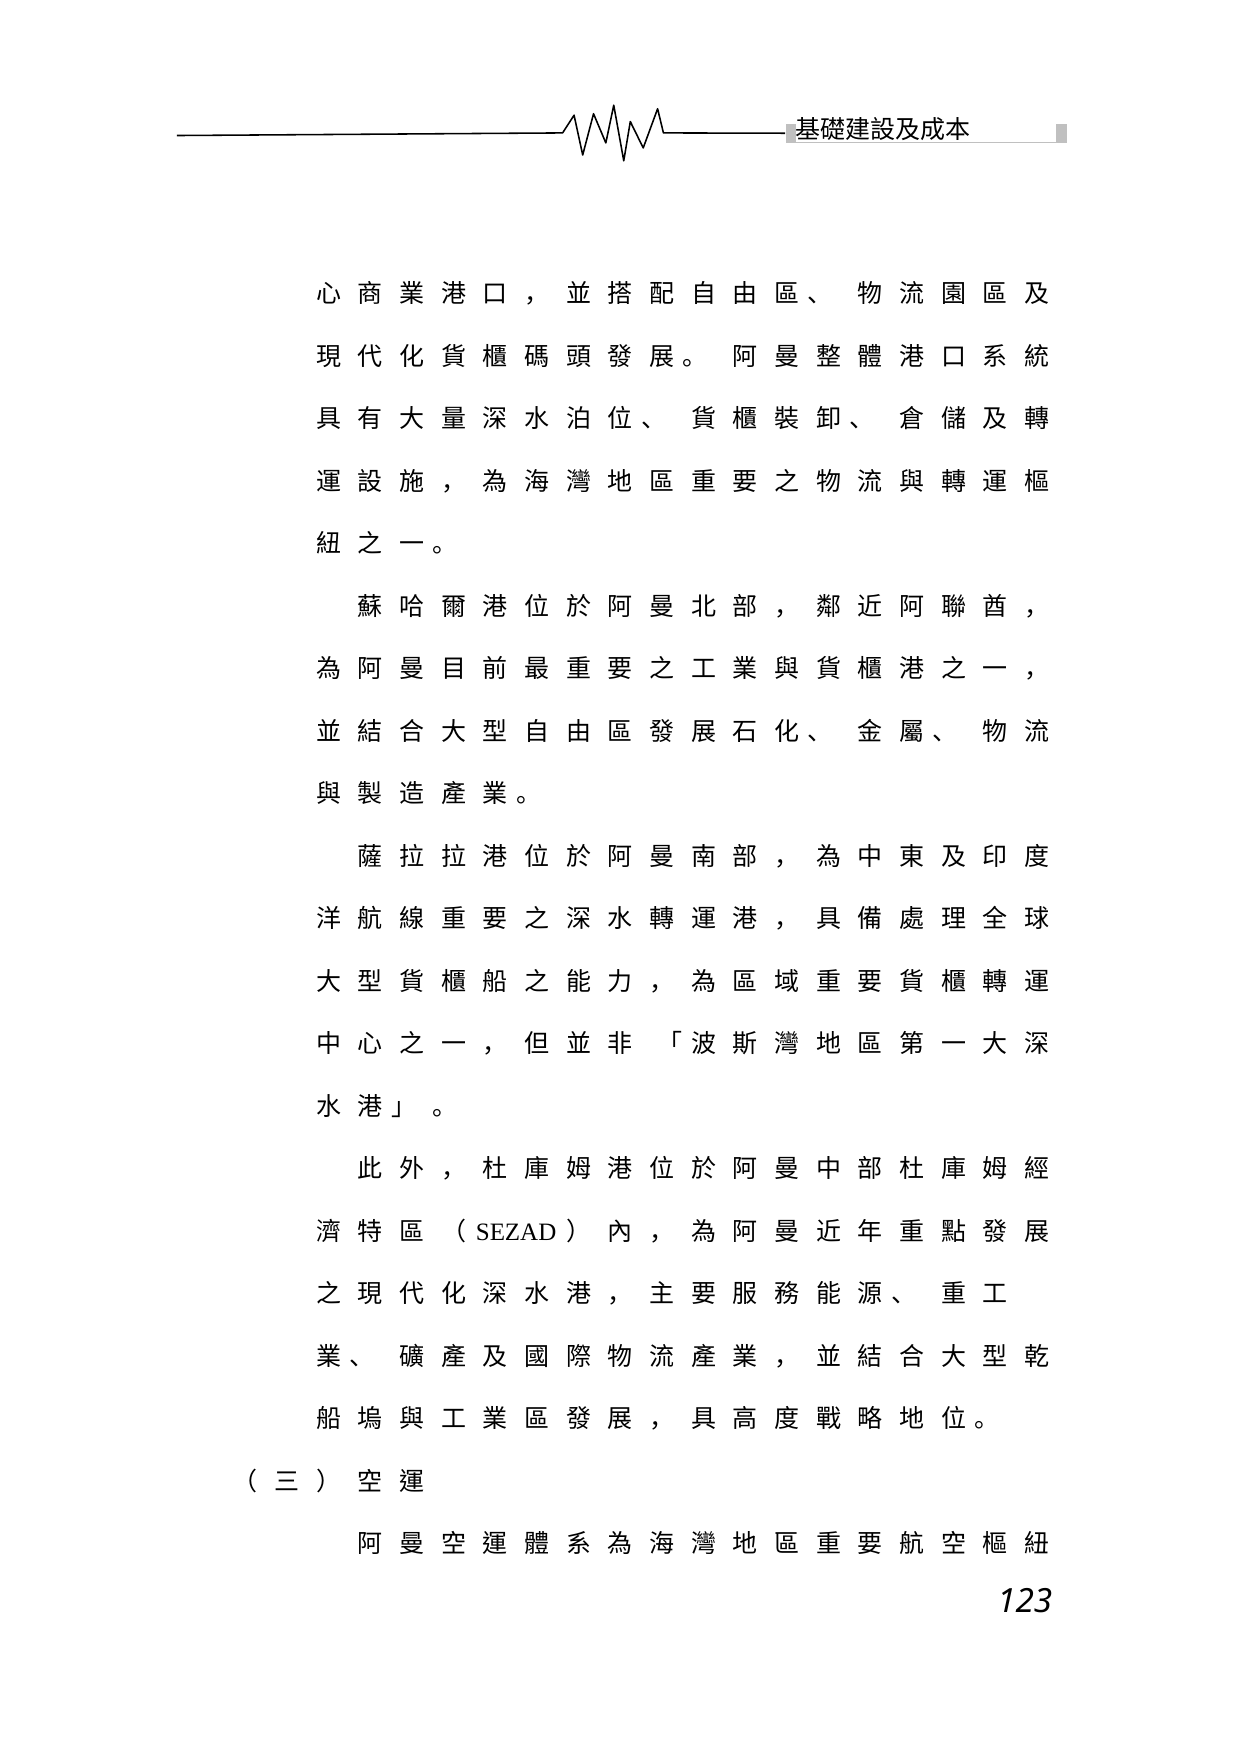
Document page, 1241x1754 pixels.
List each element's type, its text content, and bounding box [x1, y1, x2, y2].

text 心商業港口，並搭配自由區、物流園區及現代化貨櫃碼頭發展。阿曼整體港口系統具有大量深水泊位、貨櫃裝卸、倉儲及轉運設施，為海灣地區重要之物流與轉運樞紐之一。 [281, 250, 1058, 563]
text 薩拉拉港位於阿曼南部，為中東及印度洋航線重要之深水轉運港，具備處理全球大型貨櫃船之能力，為區域重要貨櫃轉運中心之一，但並非「波斯灣地區第一大深水港」。 [281, 813, 1058, 1125]
text 蘇哈爾港位於阿曼北部，鄰近阿聯酋，為阿曼目前最重要之工業與貨櫃港之一，並結合大型自由區發展石化、金屬、物流與製造產業。 [281, 563, 1058, 813]
text （三）空運 [207, 1438, 1058, 1500]
text 此外，杜庫姆港位於阿曼中部杜庫姆經濟特區（SEZAD）內，為阿曼近年重點發展之現代化深水港，主要服務能源、重工業、礦產及國際物流產業，並結合大型乾船塢與工業區發展，具高度戰略地位。 [281, 1125, 1058, 1438]
text 阿曼空運體系為海灣地區重要航空樞紐 [281, 1500, 1058, 1563]
